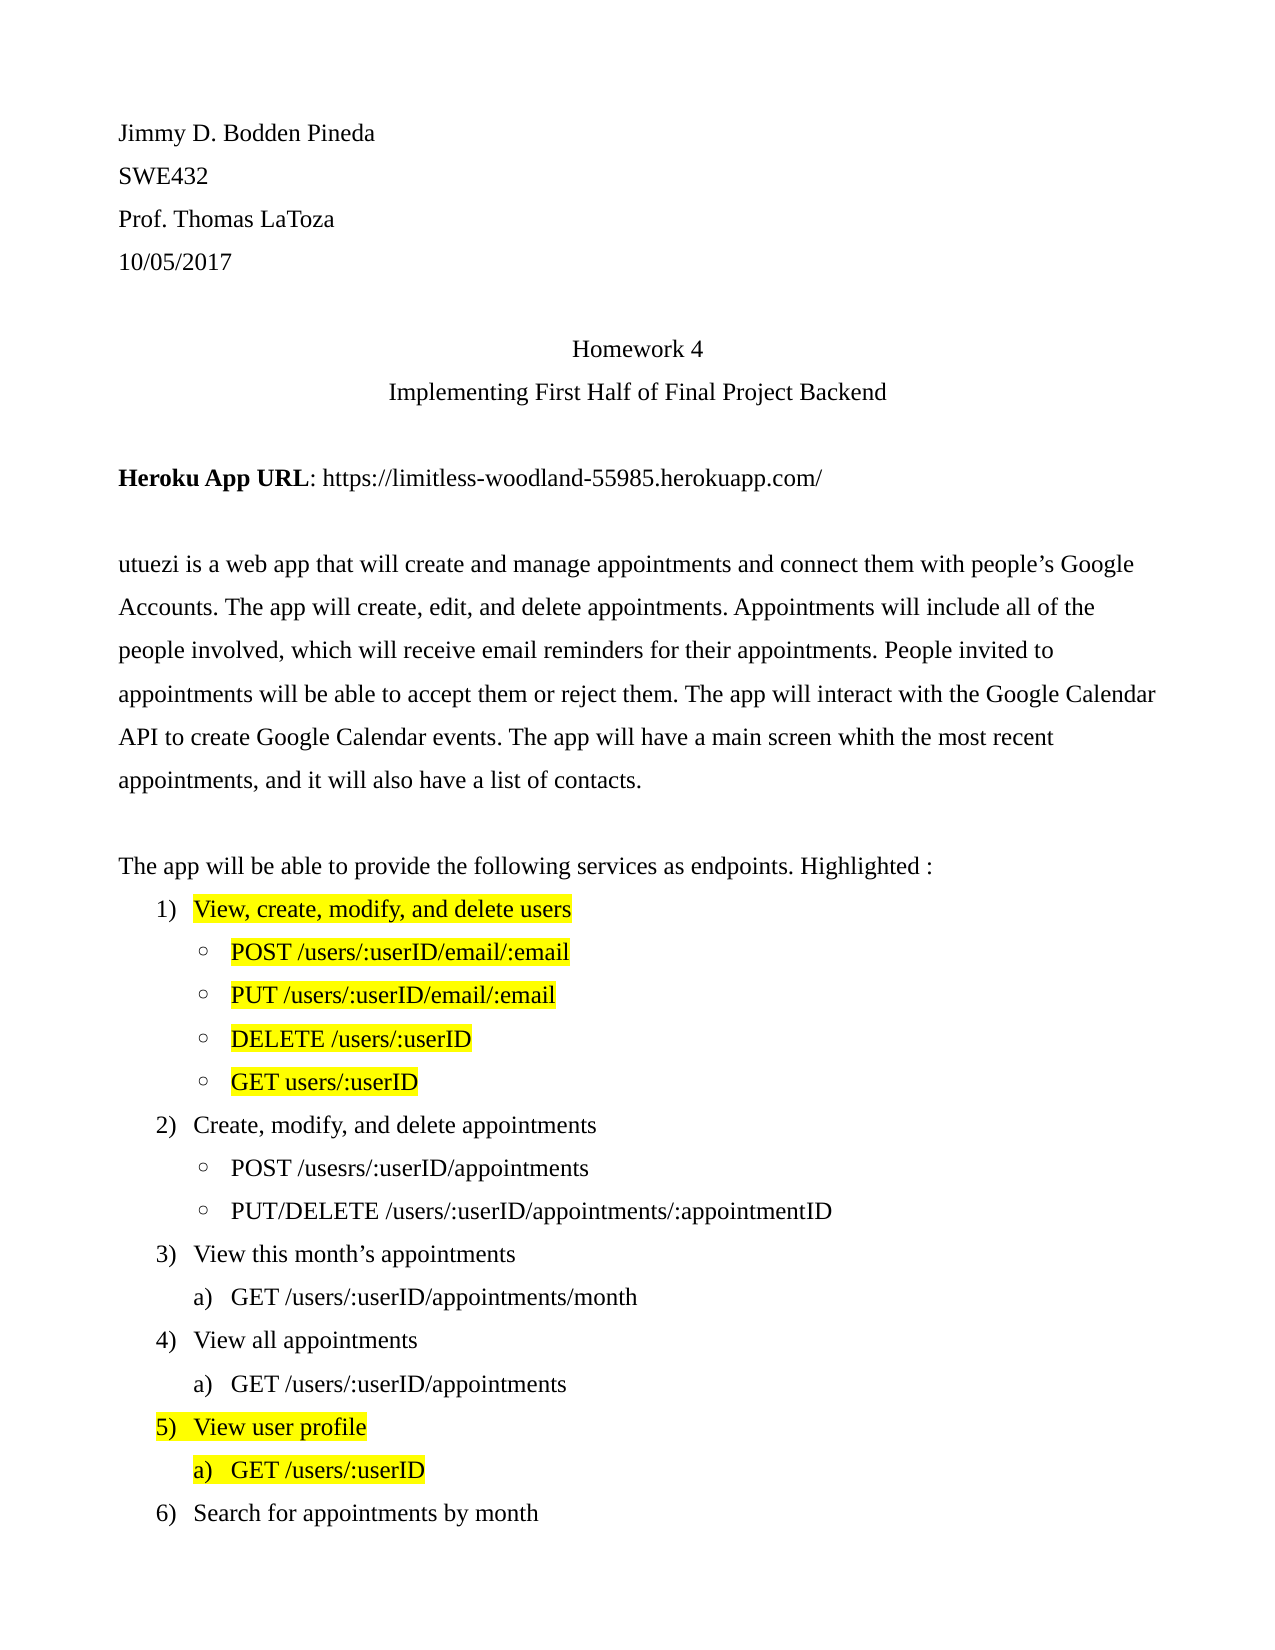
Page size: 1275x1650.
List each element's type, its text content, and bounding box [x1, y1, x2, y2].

list GET /users/:userID/appointments/month [193, 1282, 1157, 1311]
text Jimmy D. Bodden Pineda [118, 118, 1157, 147]
list View user profile [156, 1412, 1157, 1441]
list GET /users/:userID [193, 1455, 1157, 1484]
text utuezi is a web app that will create and manage appointments and connect them with people’s Google Accounts. The app will create, edit, and delete appointments. Appointments will include all of the people involved, which will receive email reminders for their appointments. People invited to appointments will be able to accept them or reject them. The app will interact with the Google Calendar API to create Google Calendar events. The app will have a main screen whith the most recent appointments, and it will also have a list of contacts. [118, 549, 1157, 794]
list POST /usesrs/:userID/appointments [193, 1153, 1157, 1182]
list GET users/:userID [193, 1067, 1157, 1096]
text 10/05/2017 [118, 247, 1157, 276]
list PUT /users/:userID/email/:email [193, 981, 1157, 1009]
list Search for appointments by month [156, 1498, 1157, 1527]
text Implementing First Half of Final Project Backend [118, 377, 1157, 406]
text Homework 4 [118, 334, 1157, 362]
list DELETE /users/:userID [193, 1024, 1157, 1052]
list View, create, modify, and delete users [156, 894, 1157, 923]
text SWE432 [118, 161, 1157, 190]
list View this month’s appointments [156, 1239, 1157, 1268]
text Heroku App URL: https://limitless-woodland-55985.herokuapp.com/ [118, 463, 1157, 492]
list POST /users/:userID/email/:email [193, 937, 1157, 966]
list PUT/DELETE /users/:userID/appointments/:appointmentID [193, 1196, 1157, 1225]
list GET /users/:userID/appointments [193, 1369, 1157, 1397]
list View all appointments [156, 1326, 1157, 1354]
list Create, modify, and delete appointments [156, 1110, 1157, 1139]
text The app will be able to provide the following services as endpoints. Highlighted : [118, 851, 1157, 880]
text Prof. Thomas LaToza [118, 204, 1157, 233]
